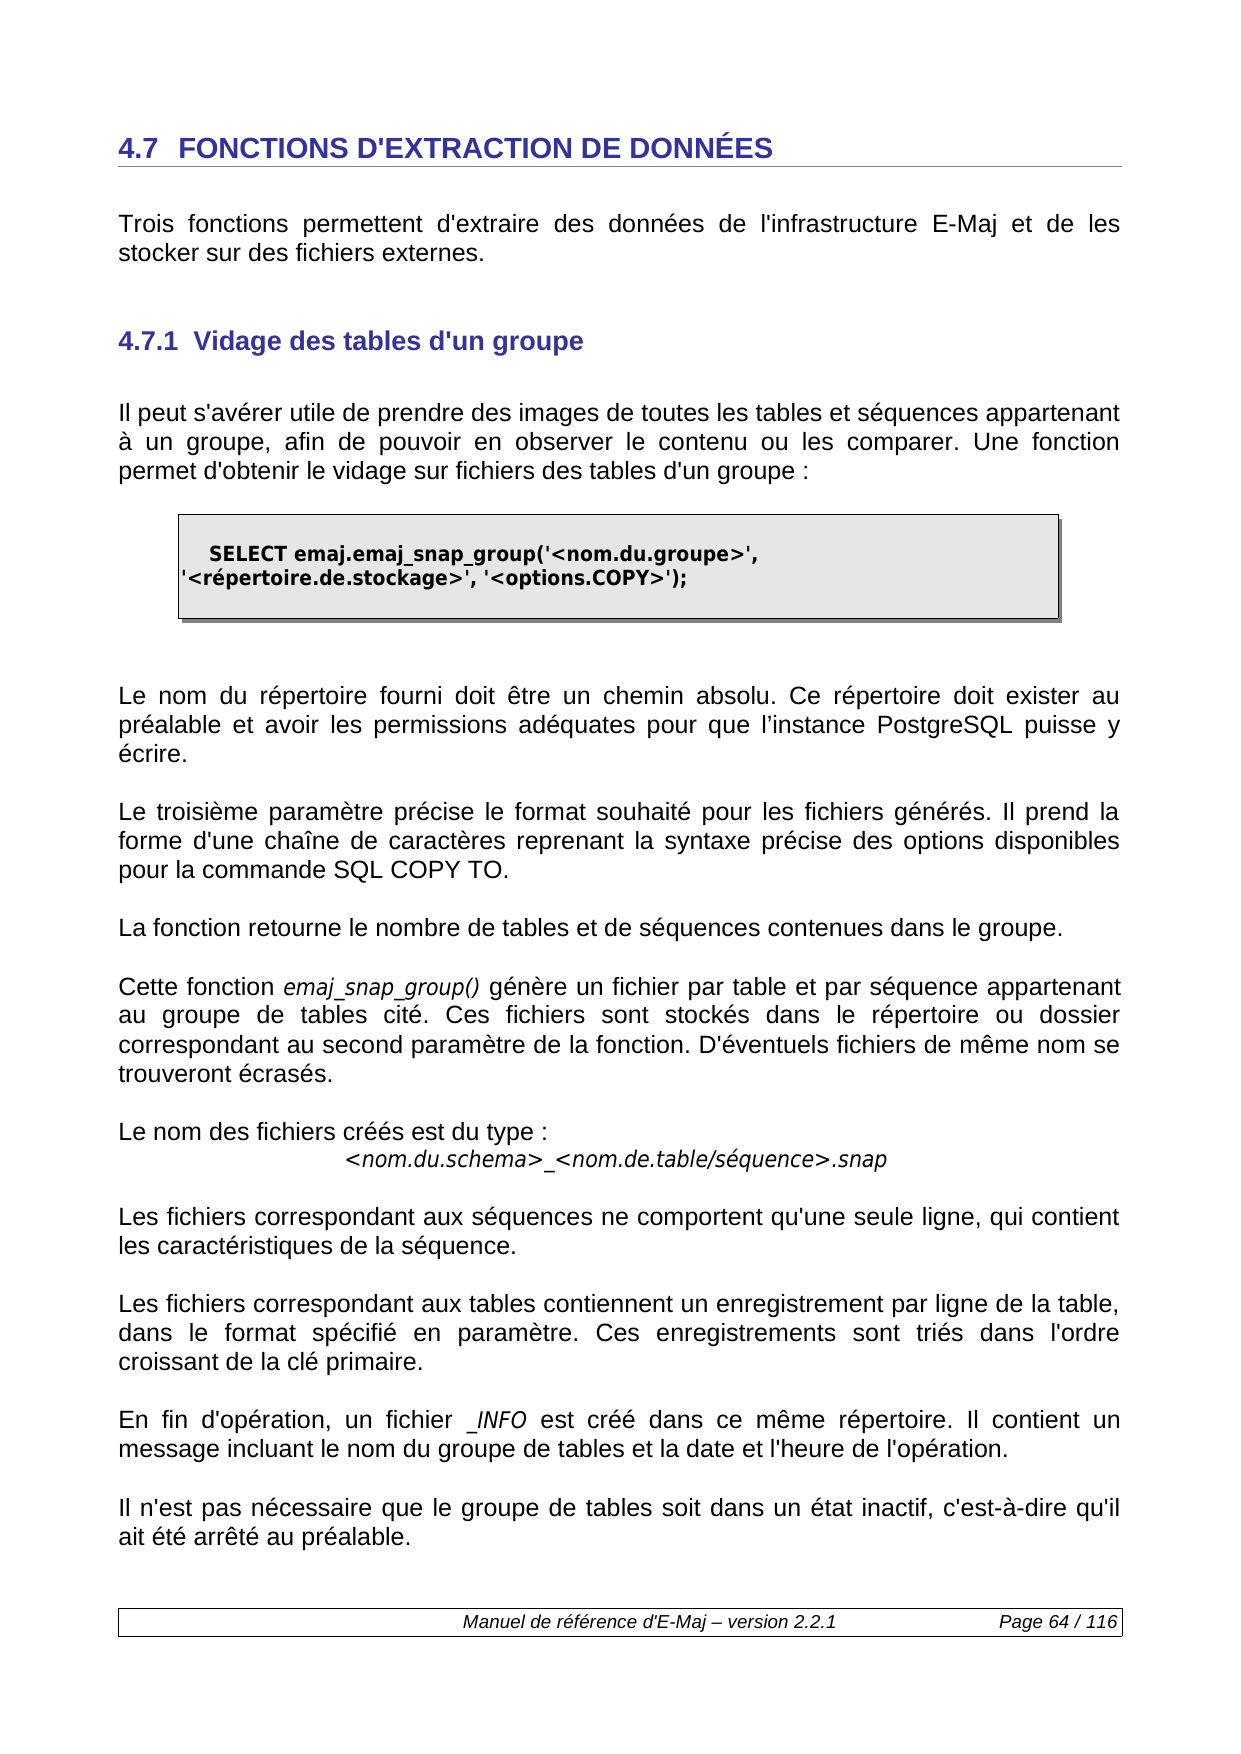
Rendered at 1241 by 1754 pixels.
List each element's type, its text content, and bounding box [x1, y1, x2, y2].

text Le nom du répertoire fourni doit être un chemin absolu. Ce répertoire doit exister au préalable et avoir les permissions adéquates pour que l’instance PostgreSQL puisse y écrire. [118, 681, 1122, 768]
subtitle Fonctions d'extraction de données [118, 131, 1122, 166]
text Il n'est pas nécessaire que le groupe de tables soit dans un état inactif, c'est-à-dire qu'il ait été arrêté au préalable. [118, 1492, 1122, 1551]
subtitle Vidage des tables d'un groupe [118, 325, 1122, 356]
text <nom.du.schema>_<nom.de.table/séquence>.snap [118, 1146, 1122, 1173]
text Trois fonctions permettent d'extraire des données de l'infrastructure E-Maj et de les stocker sur des fichiers externes. [118, 209, 1122, 267]
text Cette fonction emaj_snap_group() génère un fichier par table et par séquence appartenant au groupe de tables cité. Ces fichiers sont stockés dans le répertoire ou dossier correspondant au second paramètre de la fonction. D'éventuels fichiers de même nom se trouveront écrasés. [118, 971, 1122, 1088]
text La fonction retourne le nombre de tables et de séquences contenues dans le groupe. [118, 913, 1122, 942]
text Le troisième paramètre précise le format souhaité pour les fichiers générés. Il prend la forme d'une chaîne de caractères reprenant la syntaxe précise des options disponibles pour la commande SQL COPY TO. [118, 797, 1122, 884]
text SELECT emaj.emaj_snap_group('<nom.du.groupe>', '<répertoire.de.stockage>', '<options.COPY>'); [179, 538, 1058, 587]
text Il peut s'avérer utile de prendre des images de toutes les tables et séquences appartenant à un groupe, afin de pouvoir en observer le contenu ou les comparer. Une fonction permet d'obtenir le vidage sur fichiers des tables d'un groupe : [118, 398, 1122, 485]
text En fin d'opération, un fichier _INFO est créé dans ce même répertoire. Il contient un message incluant le nom du groupe de tables et la date et l'heure de l'opération. [118, 1405, 1122, 1463]
text Les fichiers correspondant aux séquences ne comportent qu'une seule ligne, qui contient les caractéristiques de la séquence. [118, 1202, 1122, 1260]
text Les fichiers correspondant aux tables contiennent un enregistrement par ligne de la table, dans le format spécifié en paramètre. Ces enregistrements sont triés dans l'ordre croissant de la clé primaire. [118, 1289, 1122, 1376]
text Le nom des fichiers créés est du type : [118, 1117, 1122, 1146]
